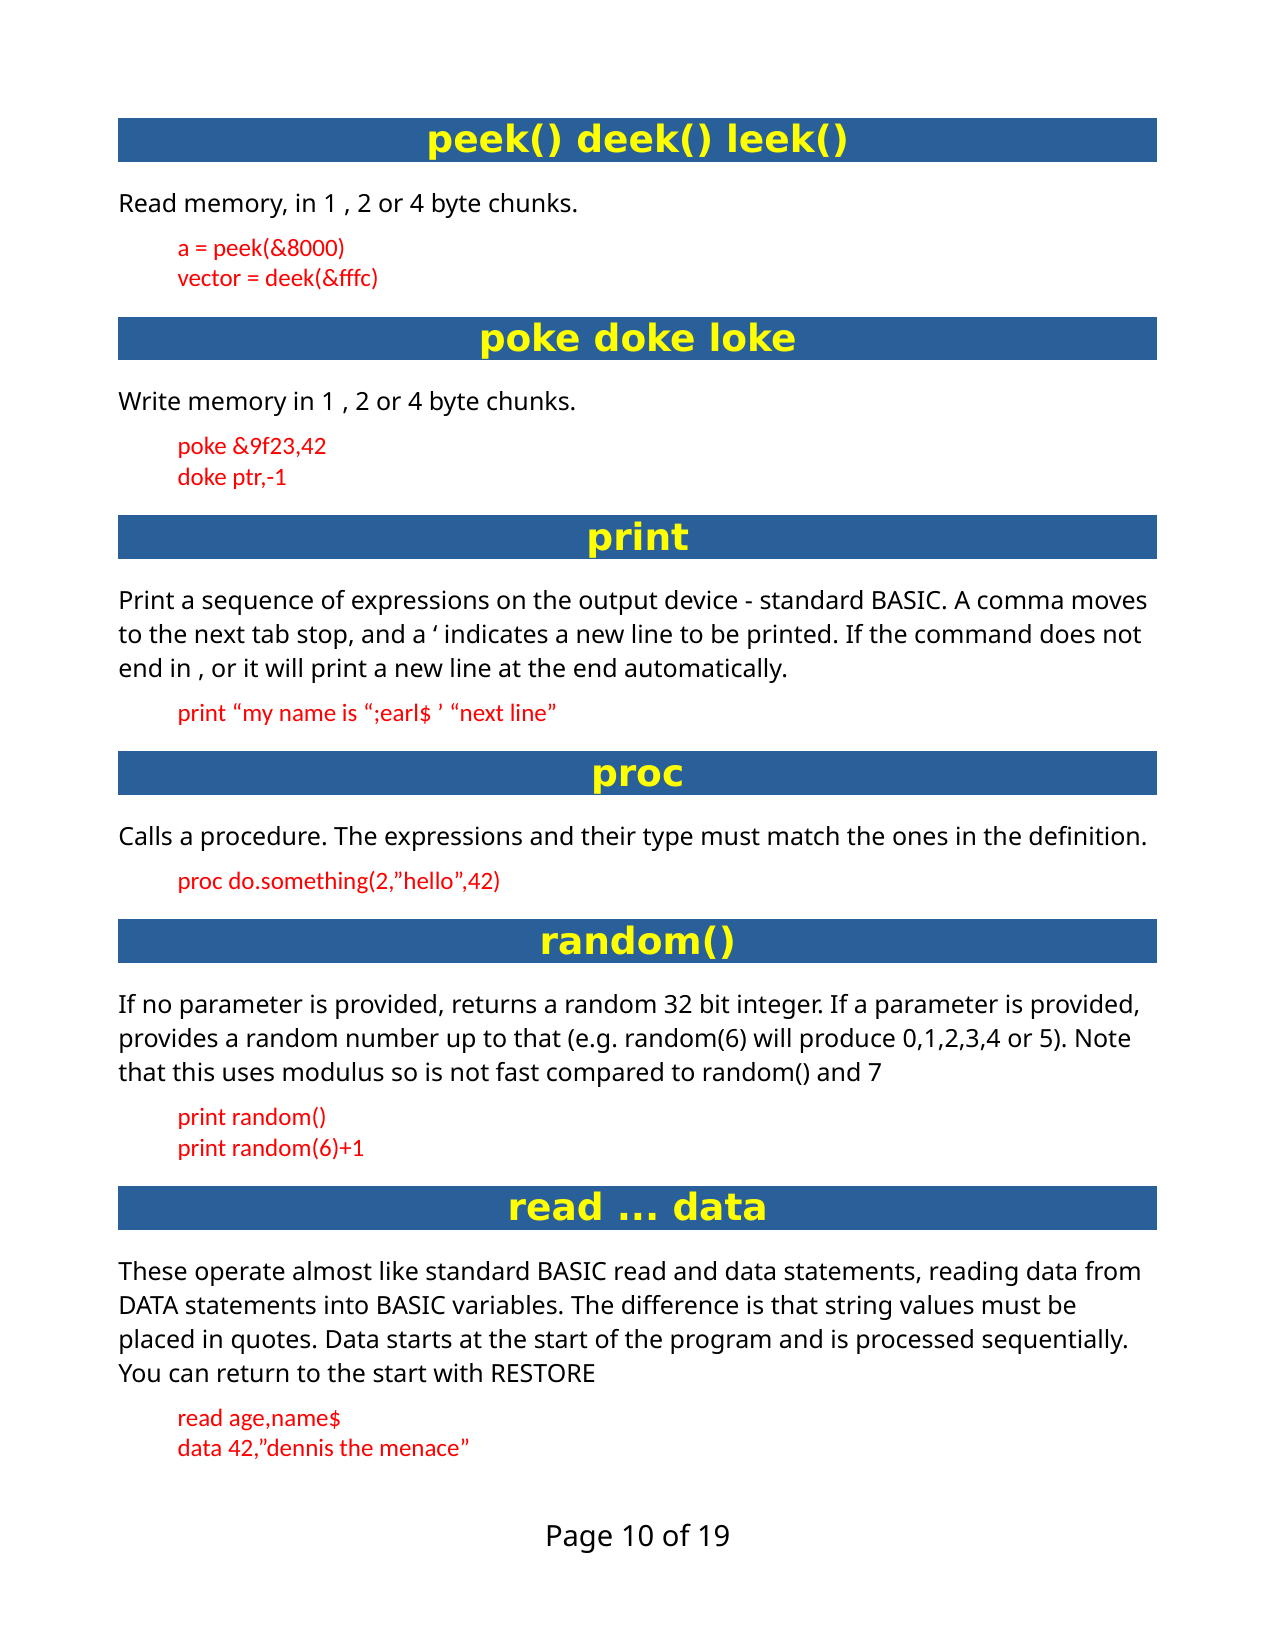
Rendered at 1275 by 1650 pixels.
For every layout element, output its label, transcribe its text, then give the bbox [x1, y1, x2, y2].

text proc do.something(2,”hello”,42) [177, 865, 1157, 896]
subtitle print [118, 515, 1157, 559]
text doke ptr,-1 [177, 461, 1157, 492]
subtitle proc [118, 751, 1157, 795]
text data 42,”dennis the menace” [177, 1433, 1157, 1463]
text Read memory, in 1 , 2 or 4 byte chunks. [118, 185, 1157, 219]
text If no parameter is provided, returns a random 32 bit integer. If a parameter is provided, provides a random number up to that (e.g. random(6) will produce 0,1,2,3,4 or 5). Note that this uses modulus so is not fast compared to random() and 7 [118, 987, 1157, 1089]
subtitle random() [118, 919, 1157, 963]
text read age,name$ [177, 1402, 1157, 1433]
text a = peek(&8000) [177, 232, 1157, 262]
text print random() [177, 1101, 1157, 1132]
text poke &9f23,42 [177, 431, 1157, 461]
text These operate almost like standard BASIC read and data statements, reading data from DATA statements into BASIC variables. The difference is that string values must be placed in quotes. Data starts at the start of the program and is processed sequentially. You can return to the start with RESTORE [118, 1253, 1157, 1389]
subtitle peek() deek() leek() [118, 118, 1157, 162]
text Calls a procedure. The expressions and their type must match the ones in the definition. [118, 819, 1157, 853]
text print “my name is “;earl$ ’ “next line” [177, 697, 1157, 728]
subtitle poke doke loke [118, 317, 1157, 360]
text Print a sequence of expressions on the output device - standard BASIC. A comma moves to the next tab stop, and a ‘ indicates a new line to be printed. If the command does not end in , or it will print a new line at the end automatically. [118, 582, 1157, 685]
subtitle read ... data [118, 1186, 1157, 1230]
text print random(6)+1 [177, 1132, 1157, 1162]
text vector = deek(&fffc) [177, 262, 1157, 293]
text Write memory in 1 , 2 or 4 byte chunks. [118, 384, 1157, 418]
